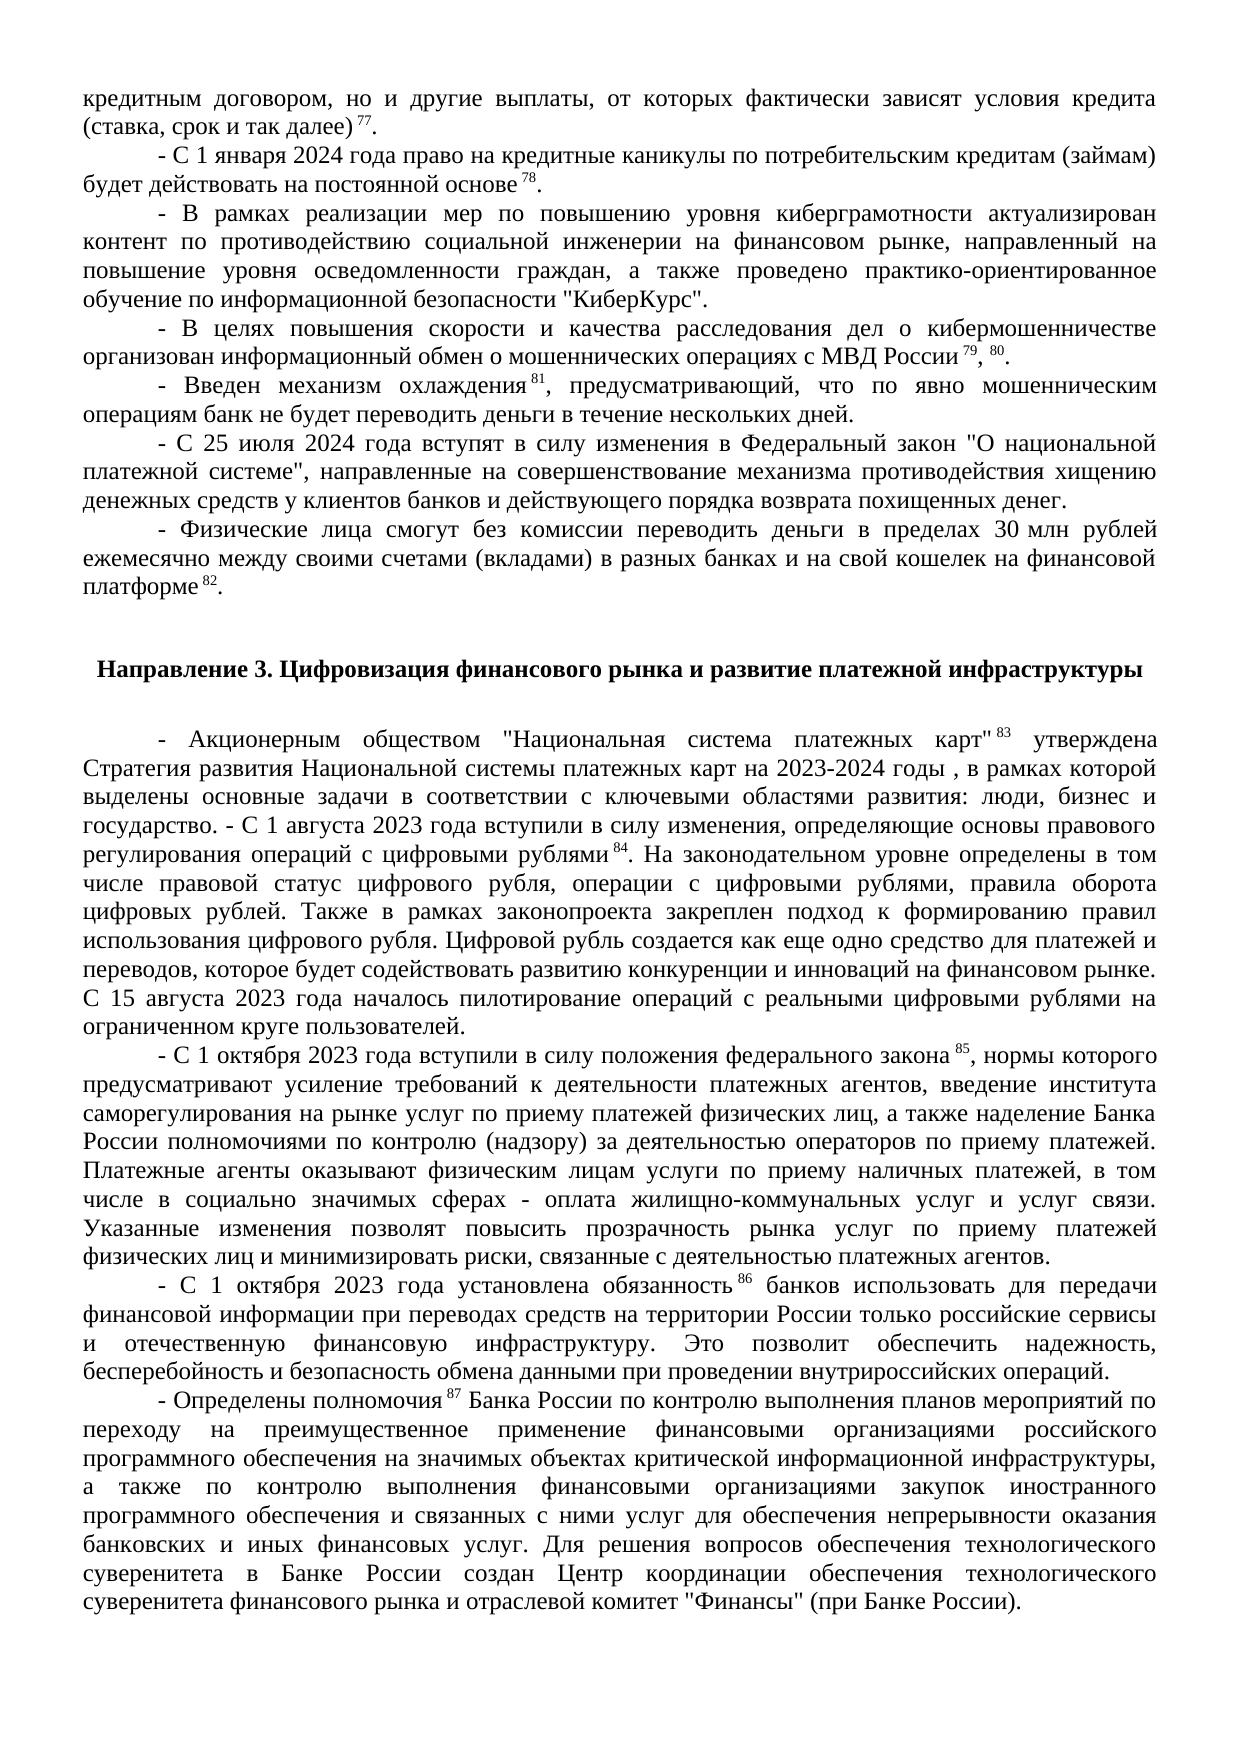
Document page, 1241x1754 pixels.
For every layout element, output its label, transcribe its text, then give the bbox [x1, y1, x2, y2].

text - С 1 января 2024 года право на кредитные каникулы по потребительским кредитам (займам) будет действовать на постоянной основе 78. [83, 140, 1157, 198]
text - Физические лица смогут без комиссии переводить деньги в пределах 30 млн рублей ежемесячно между своими счетами (вкладами) в разных банках и на свой кошелек на финансовой платформе 82. [83, 514, 1157, 600]
subtitle Направление 3. Цифровизация финансового рынка и развитие платежной инфраструктуры [83, 654, 1157, 683]
text - С 1 октября 2023 года установлена обязанность 86 банков использовать для передачи финансовой информации при переводах средств на территории России только российские сервисы и отечественную финансовую инфраструктуру. Это позволит обеспечить надежность, бесперебойность и безопасность обмена данными при проведении внутрироссийских операций. [83, 1270, 1157, 1385]
text - В рамках реализации мер по повышению уровня киберграмотности актуализирован контент по противодействию социальной инженерии на финансовом рынке, направленный на повышение уровня осведомленности граждан, а также проведено практико-ориентированное обучение по информационной безопасности "КиберКурс". [83, 198, 1157, 313]
text - Определены полномочия 87 Банка России по контролю выполнения планов мероприятий по переходу на преимущественное применение финансовыми организациями российского программного обеспечения на значимых объектах критической информационной инфраструктуры, а также по контролю выполнения финансовыми организациями закупок иностранного программного обеспечения и связанных с ними услуг для обеспечения непрерывности оказания банковских и иных финансовых услуг. Для решения вопросов обеспечения технологического суверенитета в Банке России создан Центр координации обеспечения технологического суверенитета финансового рынка и отраслевой комитет "Финансы" (при Банке России). [83, 1385, 1157, 1615]
text кредитным договором, но и другие выплаты, от которых фактически зависят условия кредита (ставка, срок и так далее) 77. [83, 83, 1157, 140]
text - С 25 июля 2024 года вступят в силу изменения в Федеральный закон "О национальной платежной системе", направленные на совершенствование механизма противодействия хищению денежных средств у клиентов банков и действующего порядка возврата похищенных денег. [83, 428, 1157, 514]
text - В целях повышения скорости и качества расследования дел о кибермошенничестве организован информационный обмен о мошеннических операциях с МВД России 79, 80. [83, 313, 1157, 370]
text - Акционерным обществом "Национальная система платежных карт" 83 утверждена Стратегия развития Национальной системы платежных карт на 2023-2024 годы , в рамках которой выделены основные задачи в соответствии с ключевыми областями развития: люди, бизнес и государство. - С 1 августа 2023 года вступили в силу изменения, определяющие основы правового регулирования операций с цифровыми рублями 84. На законодательном уровне определены в том числе правовой статус цифрового рубля, операции с цифровыми рублями, правила оборота цифровых рублей. Также в рамках законопроекта закреплен подход к формированию правил использования цифрового рубля. Цифровой рубль создается как еще одно средство для платежей и переводов, которое будет содействовать развитию конкуренции и инноваций на финансовом рынке. С 15 августа 2023 года началось пилотирование операций с реальными цифровыми рублями на ограниченном круге пользователей. [83, 724, 1157, 1040]
text - Введен механизм охлаждения 81, предусматривающий, что по явно мошенническим операциям банк не будет переводить деньги в течение нескольких дней. [83, 370, 1157, 428]
text - С 1 октября 2023 года вступили в силу положения федерального закона 85, нормы которого предусматривают усиление требований к деятельности платежных агентов, введение института саморегулирования на рынке услуг по приему платежей физических лиц, а также наделение Банка России полномочиями по контролю (надзору) за деятельностью операторов по приему платежей. Платежные агенты оказывают физическим лицам услуги по приему наличных платежей, в том числе в социально значимых сферах - оплата жилищно-коммунальных услуг и услуг связи. Указанные изменения позволят повысить прозрачность рынка услуг по приему платежей физических лиц и минимизировать риски, связанные с деятельностью платежных агентов. [83, 1040, 1157, 1270]
